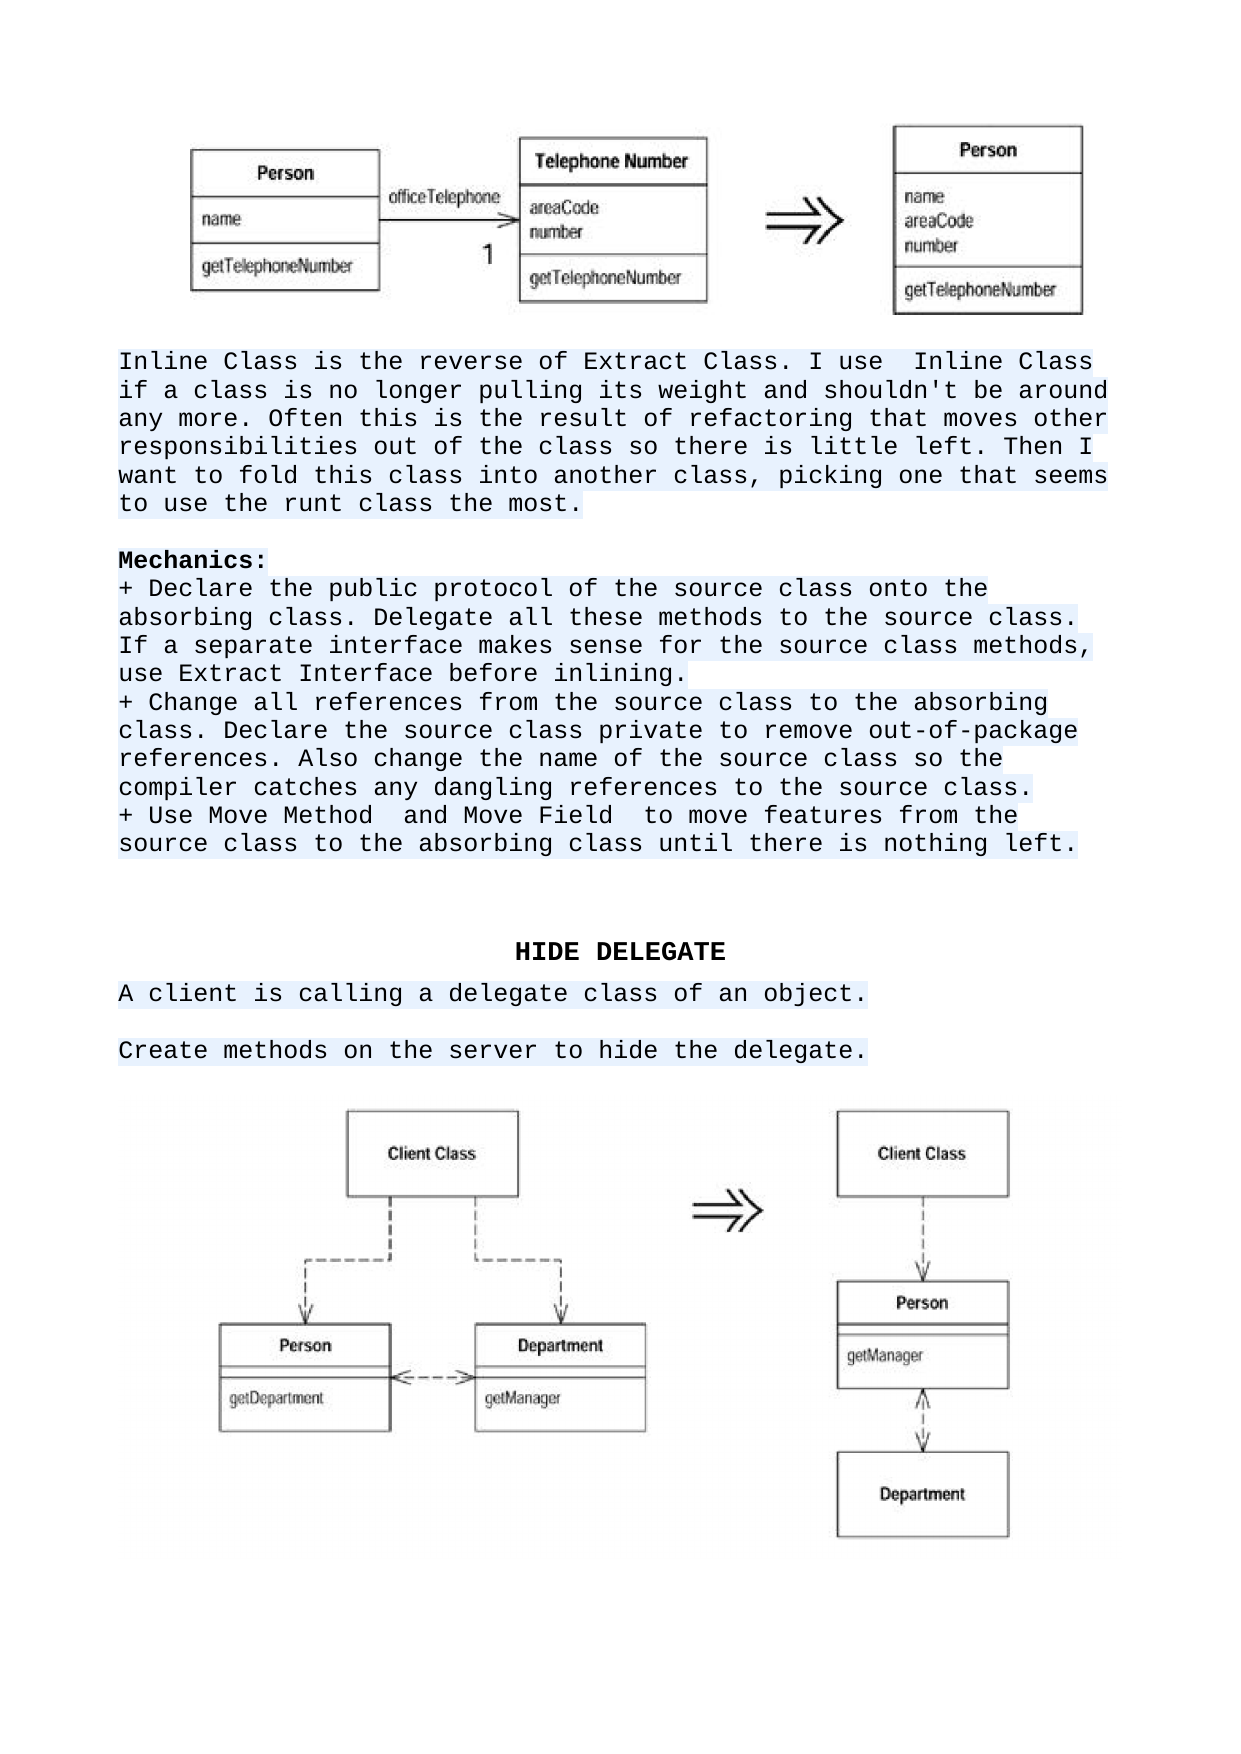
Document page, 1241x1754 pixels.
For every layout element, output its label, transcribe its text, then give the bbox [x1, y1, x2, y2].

text use Extract Interface before inlining. [118, 661, 1122, 689]
picture [118, 1095, 1123, 1559]
text responsibilities out of the class so there is little left. Then I want to fold this class into another class, picking one that seems to use the runt class the most. [118, 434, 1122, 519]
subtitle HIDE DELEGATE [118, 938, 1122, 968]
text A client is calling a delegate class of an object. [118, 981, 1122, 1009]
text + Change all references from the source class to the absorbing class. Declare the source class private to remove out-of-package [118, 689, 1122, 746]
text Inline Class is the reverse of Extract Class. I use Inline Class if a class is no longer pulling its weight and shouldn't be around any more. Often this is the result of refactoring that moves other [118, 349, 1122, 434]
text Mechanics: [118, 548, 1122, 576]
text Create methods on the server to hide the delegate. [118, 1038, 1122, 1066]
text + Declare the public protocol of the source class onto the absorbing class. Delegate all these methods to the source class. [118, 576, 1122, 633]
text If a separate interface makes sense for the source class methods, [118, 633, 1122, 661]
text references. Also change the name of the source class so the compiler catches any dangling references to the source class. [118, 746, 1122, 803]
text + Use Move Method and Move Field to move features from the source class to the absorbing class until there is nothing left. [118, 803, 1122, 859]
picture [118, 118, 1123, 325]
